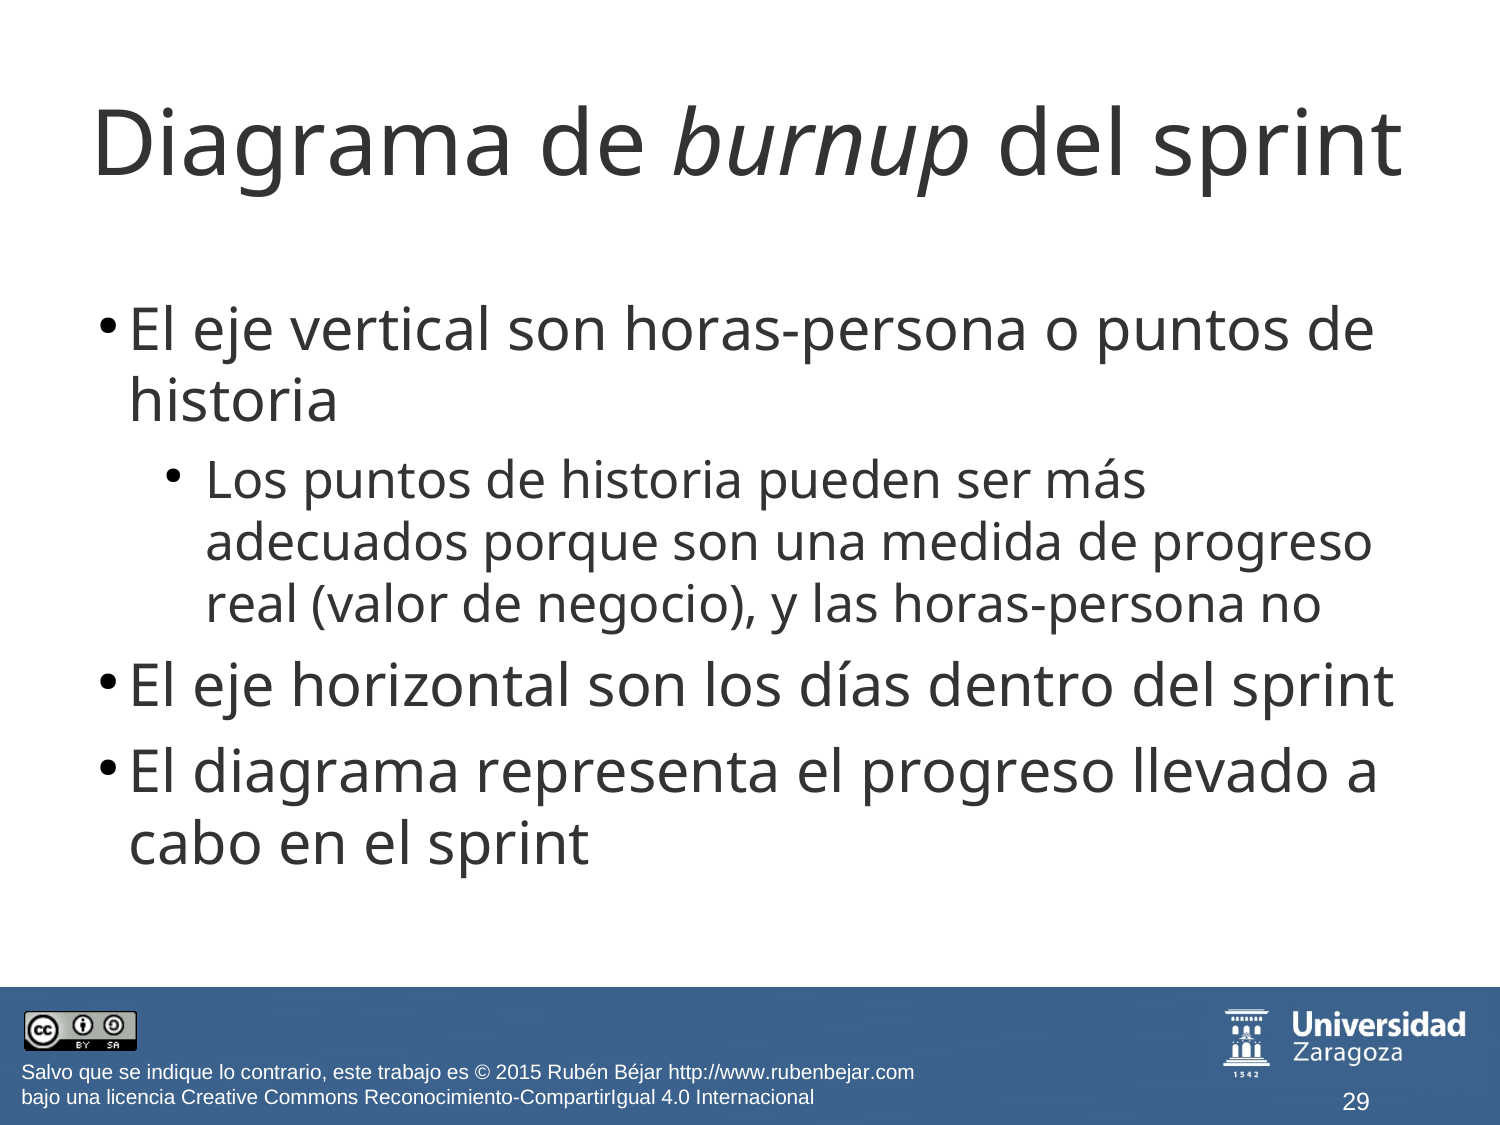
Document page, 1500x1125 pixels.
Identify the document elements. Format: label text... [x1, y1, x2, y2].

list El eje vertical son horas-persona o puntos de historia Los puntos de historia pueden ser más adecuados porque son una medida de progreso real (valor de negocio), y las horas-persona no El eje horizontal son los días dentro del sprint El diagrama representa el progreso llevado a cabo en el sprint [82, 283, 1418, 957]
title Diagrama de burnup del sprint [74, 21, 1420, 257]
picture [0, 987, 1500, 1125]
